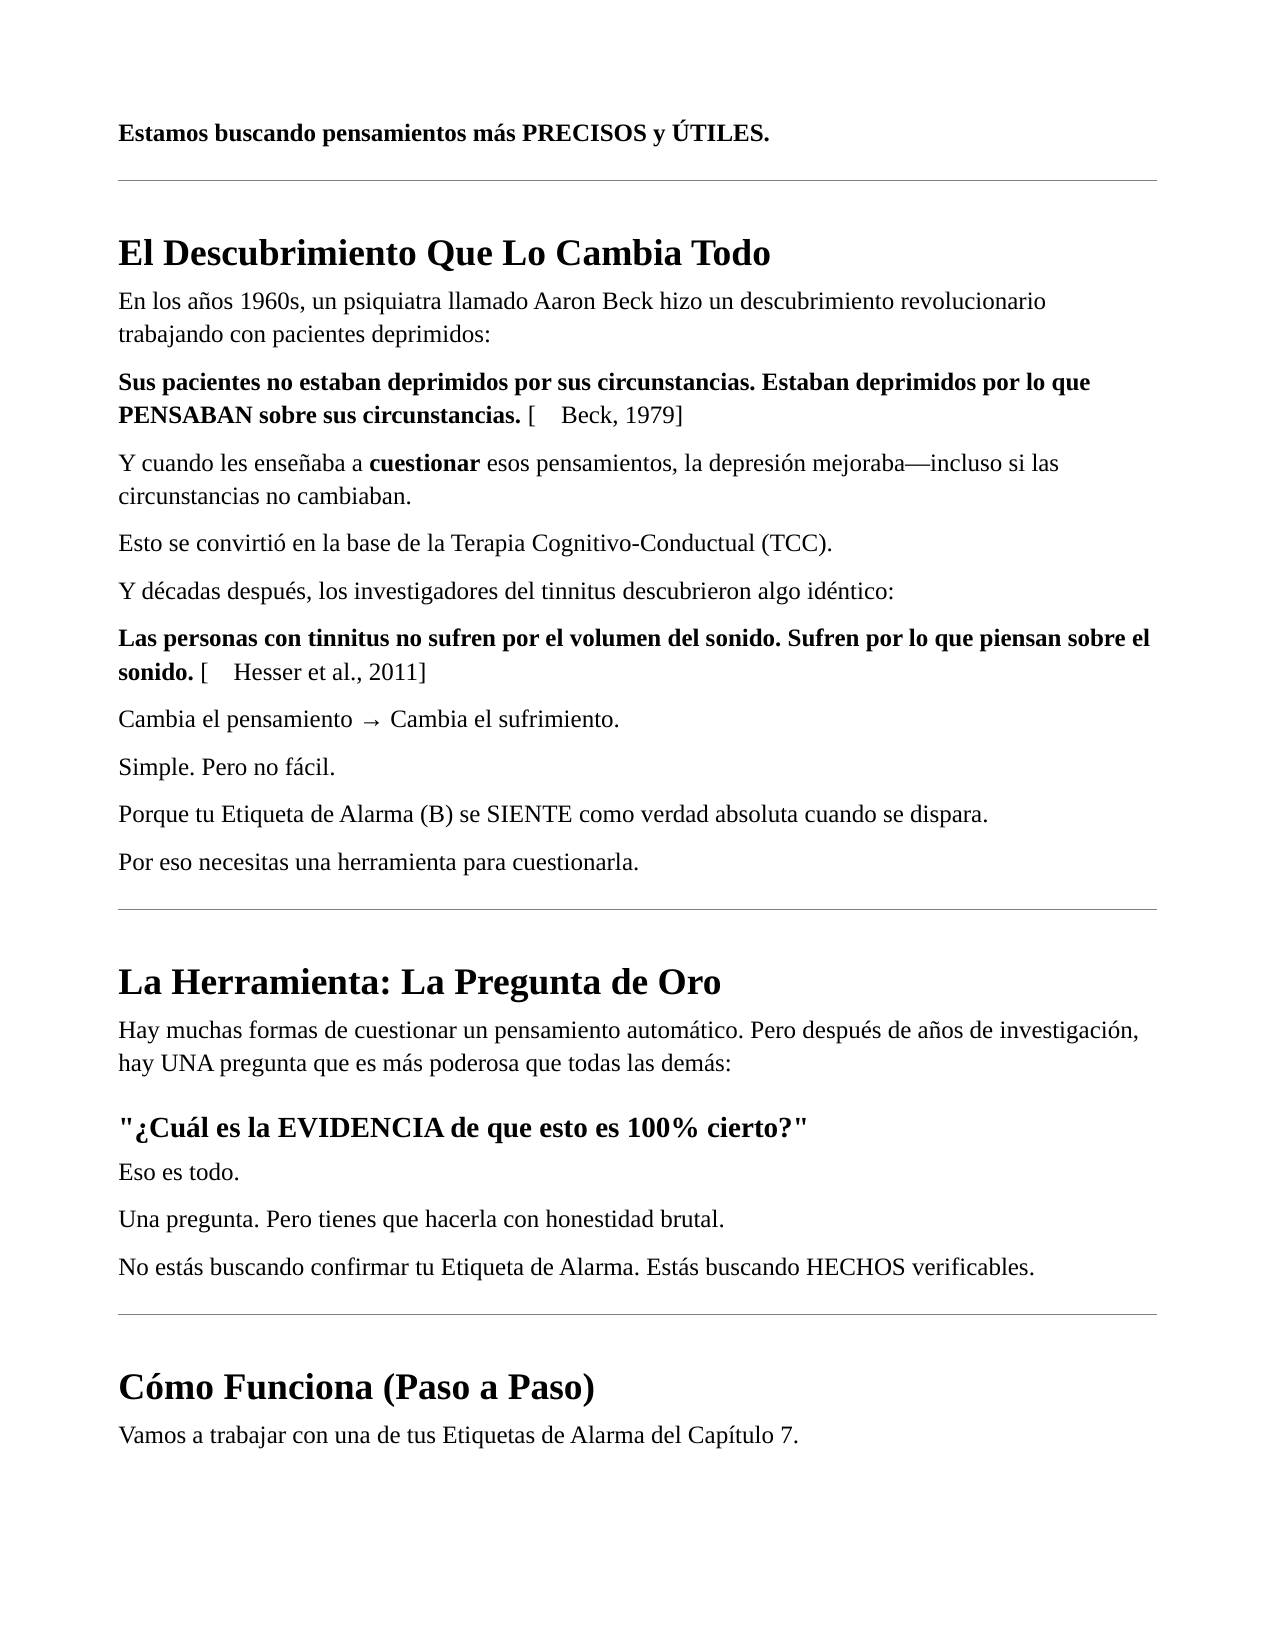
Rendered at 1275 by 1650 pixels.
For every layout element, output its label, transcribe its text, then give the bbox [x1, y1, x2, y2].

text Y décadas después, los investigadores del tinnitus descubrieron algo idéntico: [118, 576, 1157, 605]
text Simple. Pero no fácil. [118, 752, 1157, 781]
text Las personas con tinnitus no sufren por el volumen del sonido. Sufren por lo que piensan sobre el sonido. [ Hesser et al., 2011] [118, 623, 1157, 685]
text Vamos a trabajar con una de tus Etiquetas de Alarma del Capítulo 7. [118, 1420, 1157, 1449]
text Eso es todo. [118, 1157, 1157, 1185]
text Sus pacientes no estaban deprimidos por sus circunstancias. Estaban deprimidos por lo que PENSABAN sobre sus circunstancias. [ Beck, 1979] [118, 367, 1157, 429]
text Hay muchas formas de cuestionar un pensamiento automático. Pero después de años de investigación, hay UNA pregunta que es más poderosa que todas las demás: [118, 1015, 1157, 1077]
text Cambia el pensamiento → Cambia el sufrimiento. [118, 704, 1157, 733]
subtitle La Herramienta: La Pregunta de Oro [118, 960, 1157, 1003]
subtitle Cómo Funciona (Paso a Paso) [118, 1364, 1157, 1408]
text En los años 1960s, un psiquiatra llamado Aaron Beck hizo un descubrimiento revolucionario trabajando con pacientes deprimidos: [118, 286, 1157, 348]
text Esto se convirtió en la base de la Terapia Cognitivo-Conductual (TCC). [118, 528, 1157, 557]
text No estás buscando confirmar tu Etiqueta de Alarma. Estás buscando HECHOS verificables. [118, 1252, 1157, 1281]
text Una pregunta. Pero tienes que hacerla con honestidad brutal. [118, 1204, 1157, 1233]
subtitle "¿Cuál es la EVIDENCIA de que esto es 100% cierto?" [118, 1111, 1157, 1144]
text Y cuando les enseñaba a cuestionar esos pensamientos, la depresión mejoraba—incluso si las circunstancias no cambiaban. [118, 448, 1157, 509]
text Estamos buscando pensamientos más PRECISOS y ÚTILES. [118, 118, 1157, 147]
text Por eso necesitas una herramienta para cuestionarla. [118, 847, 1157, 876]
subtitle El Descubrimiento Que Lo Cambia Todo [118, 231, 1157, 274]
text Porque tu Etiqueta de Alarma (B) se SIENTE como verdad absoluta cuando se dispara. [118, 799, 1157, 828]
